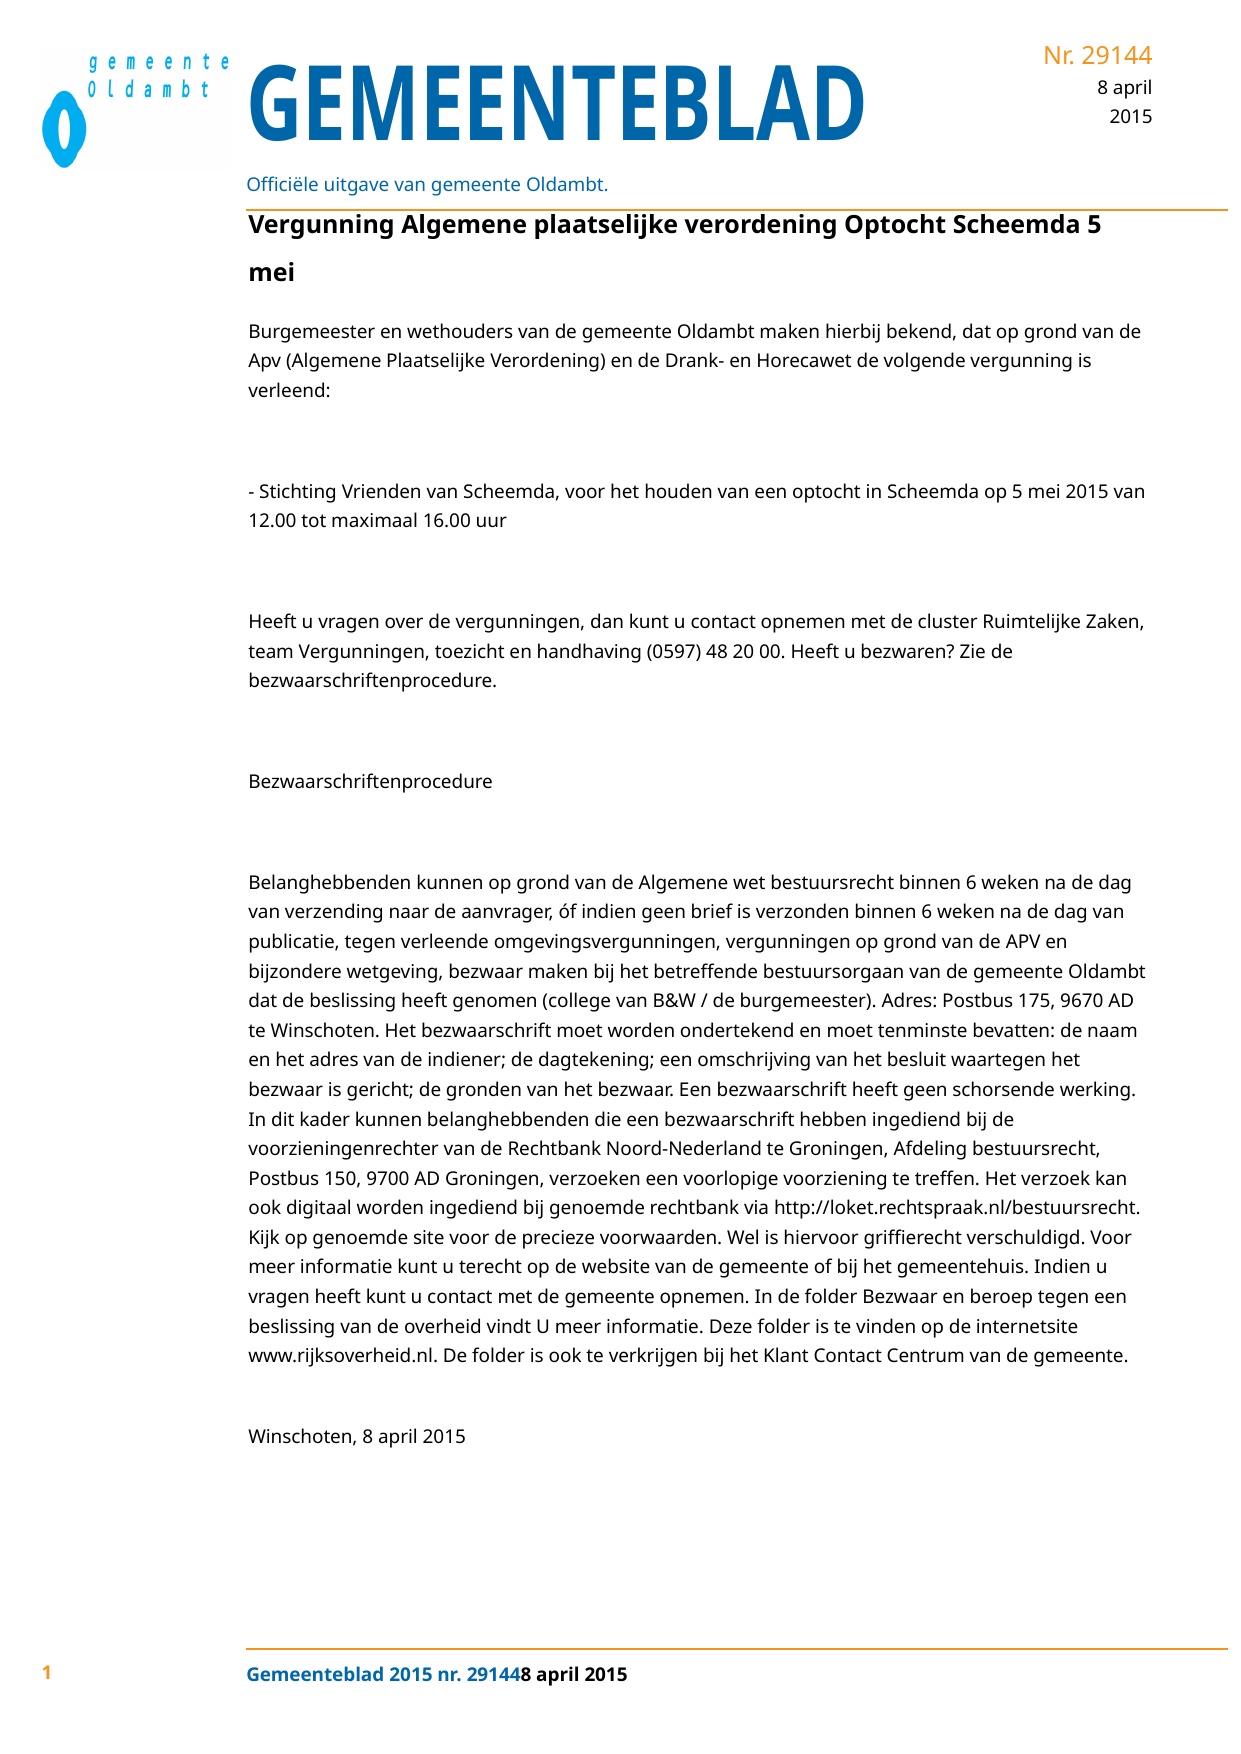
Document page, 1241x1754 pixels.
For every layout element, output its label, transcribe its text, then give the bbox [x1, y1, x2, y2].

text Heeft u vragen over de vergunningen, dan kunt u contact opnemen met de cluster Ruimtelijke Zaken, team Vergunningen, toezicht en handhaving (0597) 48 20 00. Heeft u bezwaren? Zie de bezwaarschriftenprocedure. [248, 608, 1152, 693]
picture [41, 47, 231, 172]
text Burgemeester en wethouders van de gemeente Oldambt maken hierbij bekend, dat op grond van de Apv (Algemene Plaatselijke Verordening) en de Drank- en Horecawet de volgende vergunning is verleend: [248, 318, 1152, 403]
text Belanghebbenden kunnen op grond van de Algemene wet bestuursrecht binnen 6 weken na de dag van verzending naar de aanvrager, óf indien geen brief is verzonden binnen 6 weken na de dag van publicatie, tegen verleende omgevingsvergunningen, vergunningen op grond van de APV en bijzondere wetgeving, bezwaar maken bij het betreffende bestuursorgaan van de gemeente Oldambt dat de beslissing heeft genomen (college van B&W / de burgemeester). Adres: Postbus 175, 9670 AD te Winschoten. Het bezwaarschrift moet worden ondertekend en moet tenminste bevatten: de naam en het adres van de indiener; de dagtekening; een omschrijving van het besluit waartegen het bezwaar is gericht; de gronden van het bezwaar. Een bezwaarschrift heeft geen schorsende werking. In dit kader kunnen belanghebbenden die een bezwaarschrift hebben ingediend bij de voorzieningenrechter van de Rechtbank Noord-Nederland te Groningen, Afdeling bestuursrecht, Postbus 150, 9700 AD Groningen, verzoeken een voorlopige voorziening te treffen. Het verzoek kan ook digitaal worden ingediend bij genoemde rechtbank via http://loket.rechtspraak.nl/bestuursrecht. Kijk op genoemde site voor de precieze voorwaarden. Wel is hiervoor griffierecht verschuldigd. Voor meer informatie kunt u terecht op de website van de gemeente of bij het gemeentehuis. Indien u vragen heeft kunt u contact met de gemeente opnemen. In de folder Bezwaar en beroep tegen een beslissing van de overheid vindt U meer informatie. Deze folder is te vinden op de internetsite www.rijksoverheid.nl. De folder is ook te verkrijgen bij het Klant Contact Centrum van de gemeente. [248, 869, 1152, 1368]
text Vergunning Algemene plaatselijke verordening Optocht Scheemda 5 mei [248, 211, 1152, 288]
text Bezwaarschriftenprocedure [248, 768, 1152, 794]
text - Stichting Vrienden van Scheemda, voor het houden van een optocht in Scheemda op 5 mei 2015 van 12.00 tot maximaal 16.00 uur [248, 478, 1152, 533]
text Winschoten, 8 april 2015 [248, 1423, 1152, 1449]
